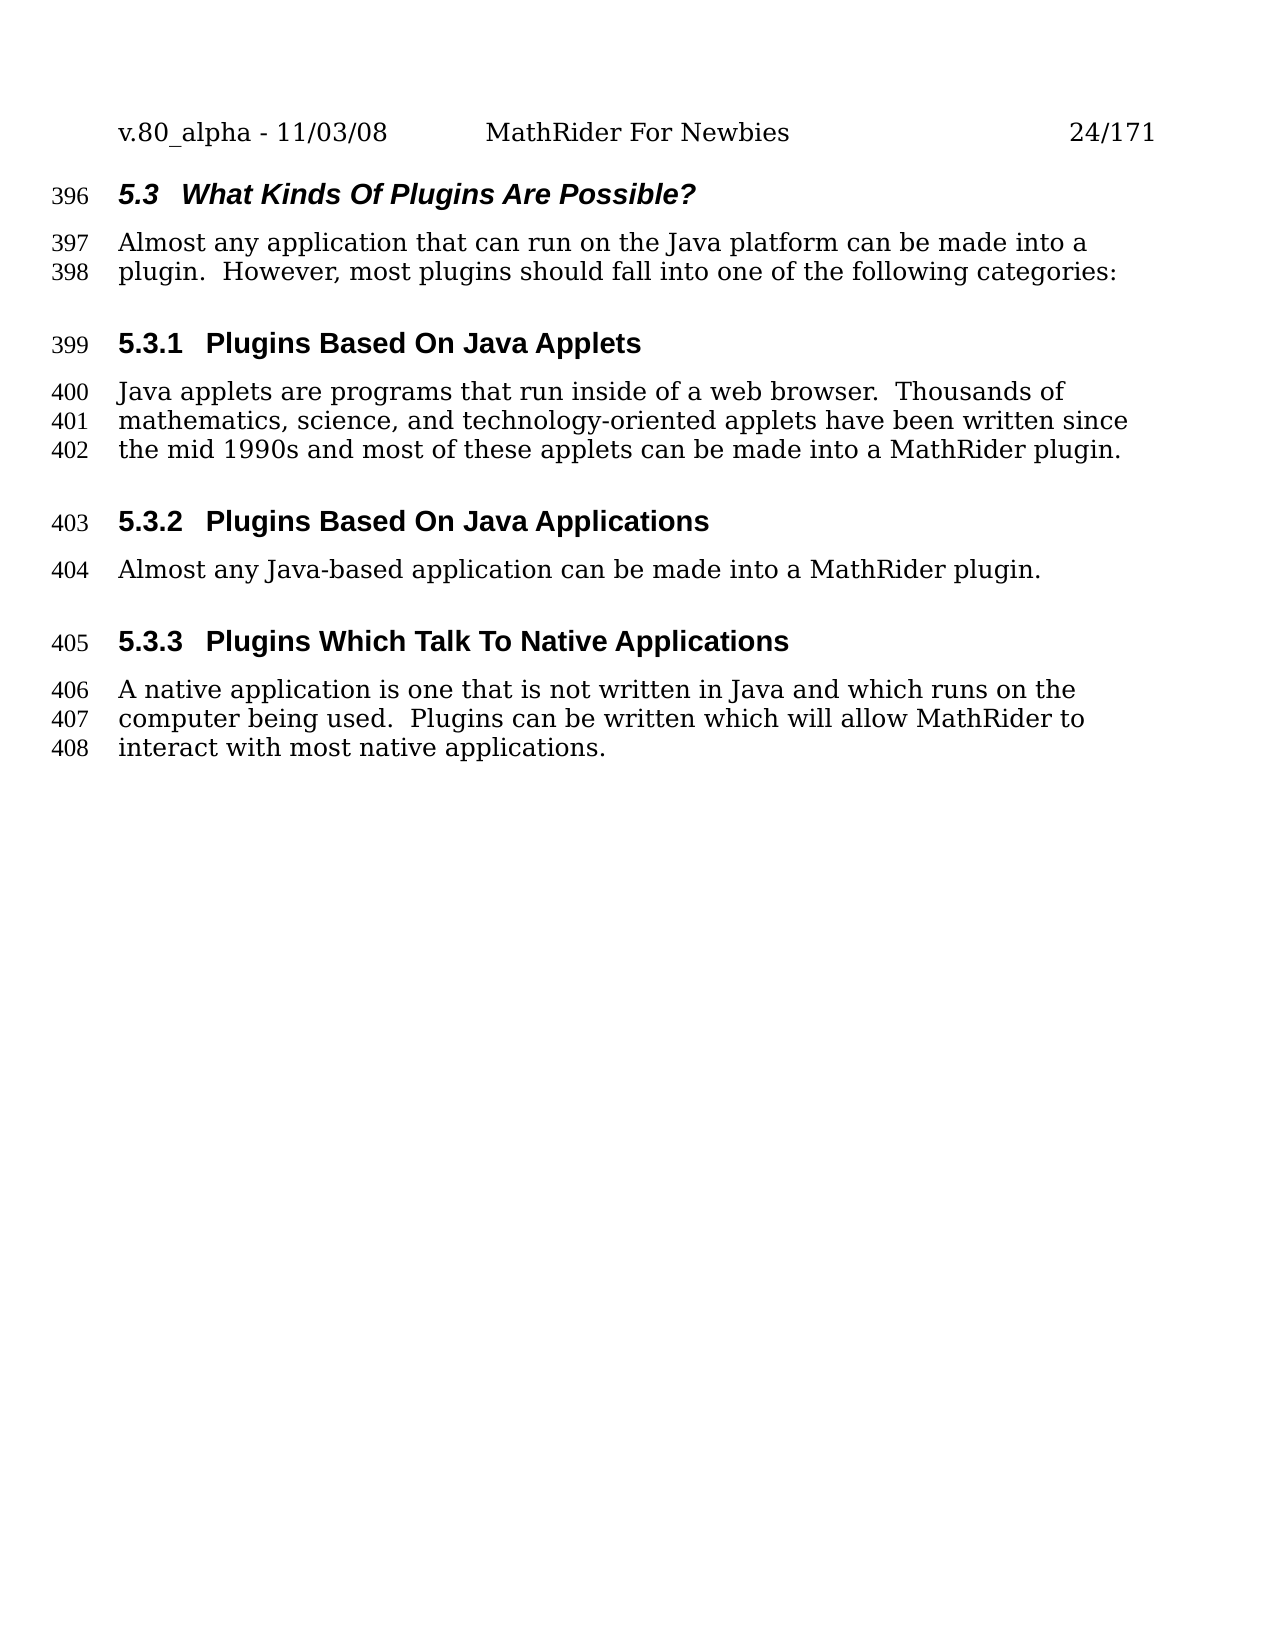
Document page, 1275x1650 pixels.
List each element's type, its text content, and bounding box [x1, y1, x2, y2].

subtitle Plugins Based On Java Applications [118, 504, 1157, 537]
text Java applets are programs that run inside of a web browser. Thousands of mathematics, science, and technology-oriented applets have been written since the mid 1990s and most of these applets can be made into a MathRider plugin. [118, 377, 1157, 465]
text Almost any Java-based application can be made into a MathRider plugin. [118, 555, 1157, 584]
text Almost any application that can run on the Java platform can be made into a plugin. However, most plugins should fall into one of the following categories: [118, 228, 1157, 287]
subtitle What Kinds Of Plugins Are Possible? [118, 177, 1157, 210]
subtitle Plugins Based On Java Applets [118, 326, 1157, 359]
subtitle Plugins Which Talk To Native Applications [118, 624, 1157, 657]
text A native application is one that is not written in Java and which runs on the computer being used. Plugins can be written which will allow MathRider to interact with most native applications. [118, 675, 1157, 763]
